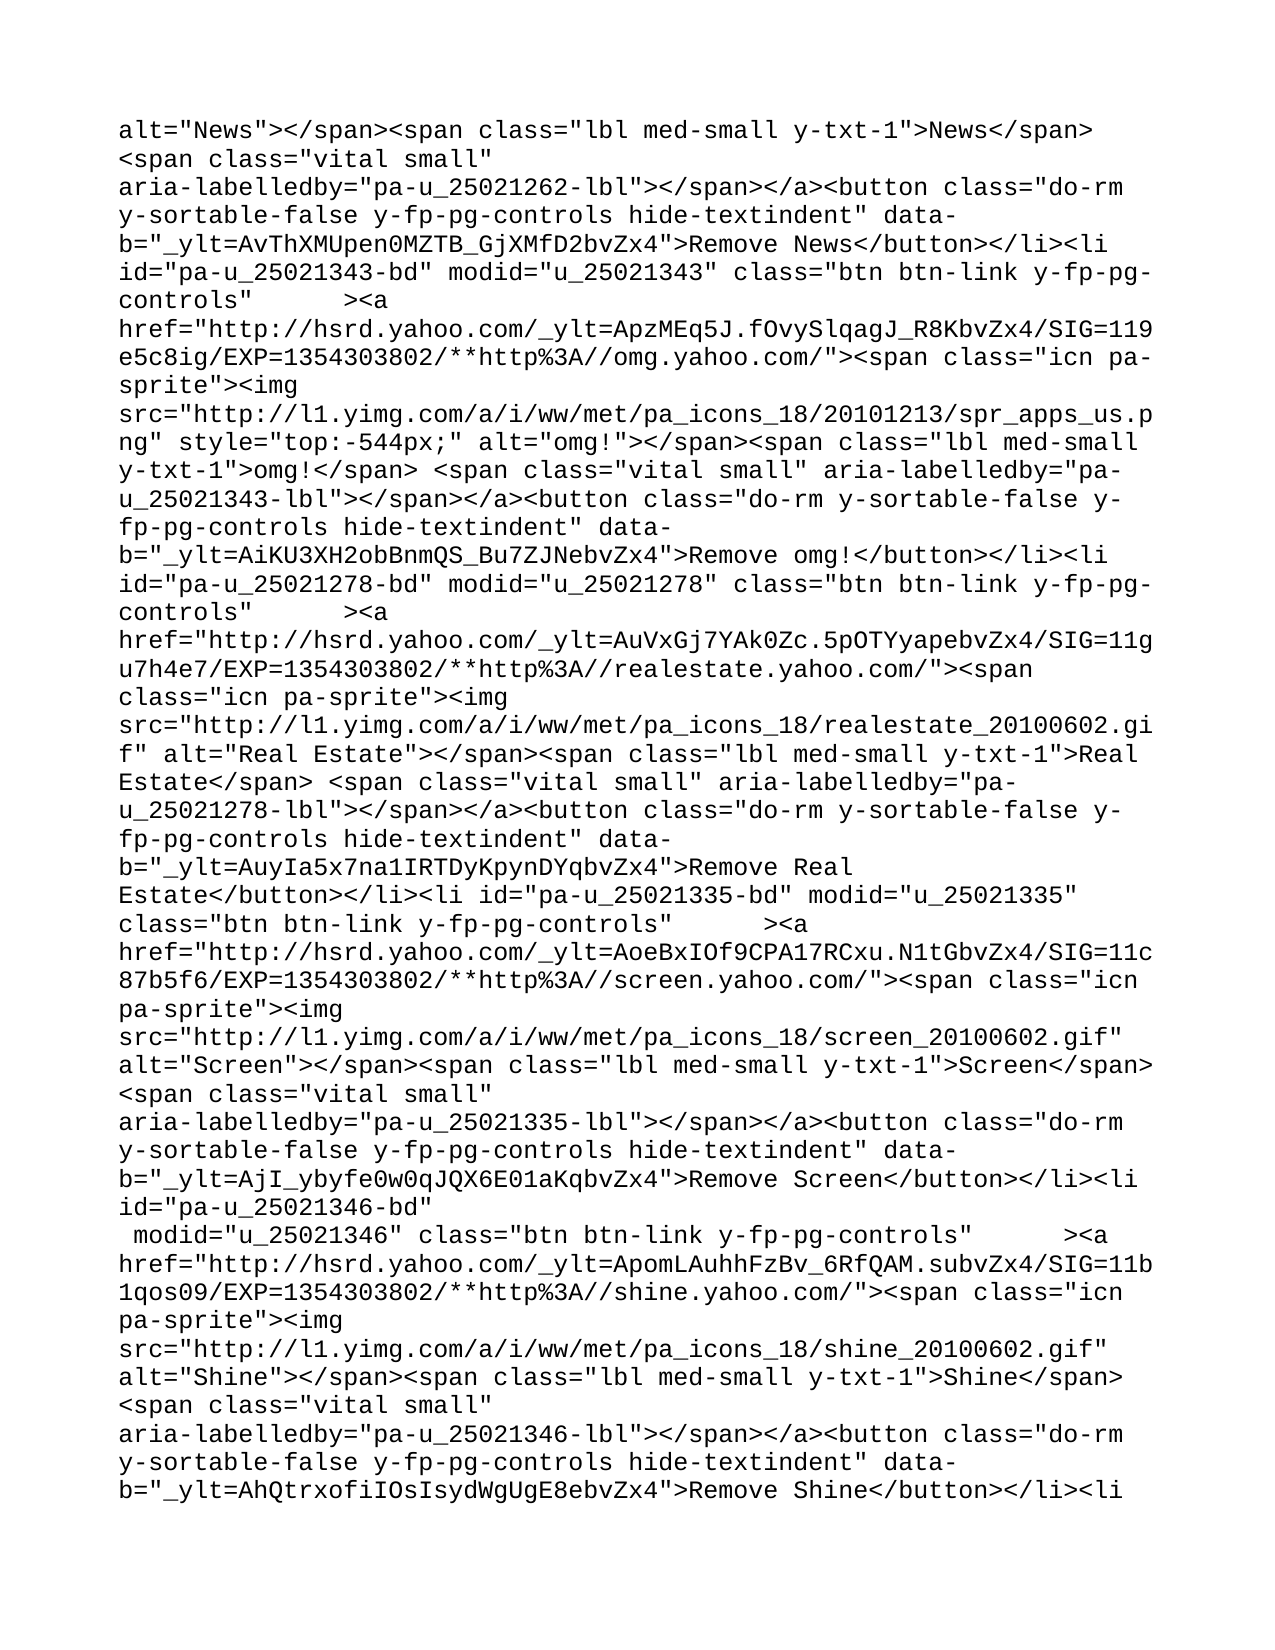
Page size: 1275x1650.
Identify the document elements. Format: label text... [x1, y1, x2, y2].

text alt="News"></span><span class="lbl med-small y-txt-1">News</span> <span class="vital small" aria-labelledby="pa-u_25021262-lbl"></span></a><button class="do-rm y-sortable-false y-fp-pg-controls hide-textindent" data-b="_ylt=AvThXMUpen0MZTB_GjXMfD2bvZx4">Remove News</button></li><li id="pa-u_25021343-bd" modid="u_25021343" class="btn btn-link y-fp-pg-controls" ><a href="http://hsrd.yahoo.com/_ylt=ApzMEq5J.fOvySlqagJ_R8KbvZx4/SIG=119e5c8ig/EXP=1354303802/**http%3A//omg.yahoo.com/"><span class="icn pa-sprite"><img src="http://l1.yimg.com/a/i/ww/met/pa_icons_18/20101213/spr_apps_us.png" style="top:-544px;" alt="omg!"></span><span class="lbl med-small y-txt-1">omg!</span> <span class="vital small" aria-labelledby="pa-u_25021343-lbl"></span></a><button class="do-rm y-sortable-false y-fp-pg-controls hide-textindent" data-b="_ylt=AiKU3XH2obBnmQS_Bu7ZJNebvZx4">Remove omg!</button></li><li id="pa-u_25021278-bd" modid="u_25021278" class="btn btn-link y-fp-pg-controls" ><a href="http://hsrd.yahoo.com/_ylt=AuVxGj7YAk0Zc.5pOTYyapebvZx4/SIG=11gu7h4e7/EXP=1354303802/**http%3A//realestate.yahoo.com/"><span class="icn pa-sprite"><img src="http://l1.yimg.com/a/i/ww/met/pa_icons_18/realestate_20100602.gif" alt="Real Estate"></span><span class="lbl med-small y-txt-1">Real Estate</span> <span class="vital small" aria-labelledby="pa-u_25021278-lbl"></span></a><button class="do-rm y-sortable-false y-fp-pg-controls hide-textindent" data-b="_ylt=AuyIa5x7na1IRTDyKpynDYqbvZx4">Remove Real Estate</button></li><li id="pa-u_25021335-bd" modid="u_25021335" class="btn btn-link y-fp-pg-controls" ><a href="http://hsrd.yahoo.com/_ylt=AoeBxIOf9CPA17RCxu.N1tGbvZx4/SIG=11c87b5f6/EXP=1354303802/**http%3A//screen.yahoo.com/"><span class="icn pa-sprite"><img src="http://l1.yimg.com/a/i/ww/met/pa_icons_18/screen_20100602.gif" alt="Screen"></span><span class="lbl med-small y-txt-1">Screen</span> <span class="vital small" aria-labelledby="pa-u_25021335-lbl"></span></a><button class="do-rm y-sortable-false y-fp-pg-controls hide-textindent" data-b="_ylt=AjI_ybyfe0w0qJQX6E01aKqbvZx4">Remove Screen</button></li><li id="pa-u_25021346-bd" [118, 118, 1157, 1223]
text modid="u_25021346" class="btn btn-link y-fp-pg-controls" ><a href="http://hsrd.yahoo.com/_ylt=ApomLAuhhFzBv_6RfQAM.subvZx4/SIG=11b1qos09/EXP=1354303802/**http%3A//shine.yahoo.com/"><span class="icn pa-sprite"><img src="http://l1.yimg.com/a/i/ww/met/pa_icons_18/shine_20100602.gif" alt="Shine"></span><span class="lbl med-small y-txt-1">Shine</span> <span class="vital small" aria-labelledby="pa-u_25021346-lbl"></span></a><button class="do-rm y-sortable-false y-fp-pg-controls hide-textindent" data-b="_ylt=AhQtrxofiIOsIsydWgUgE8ebvZx4">Remove Shine</button></li><li [118, 1223, 1157, 1506]
